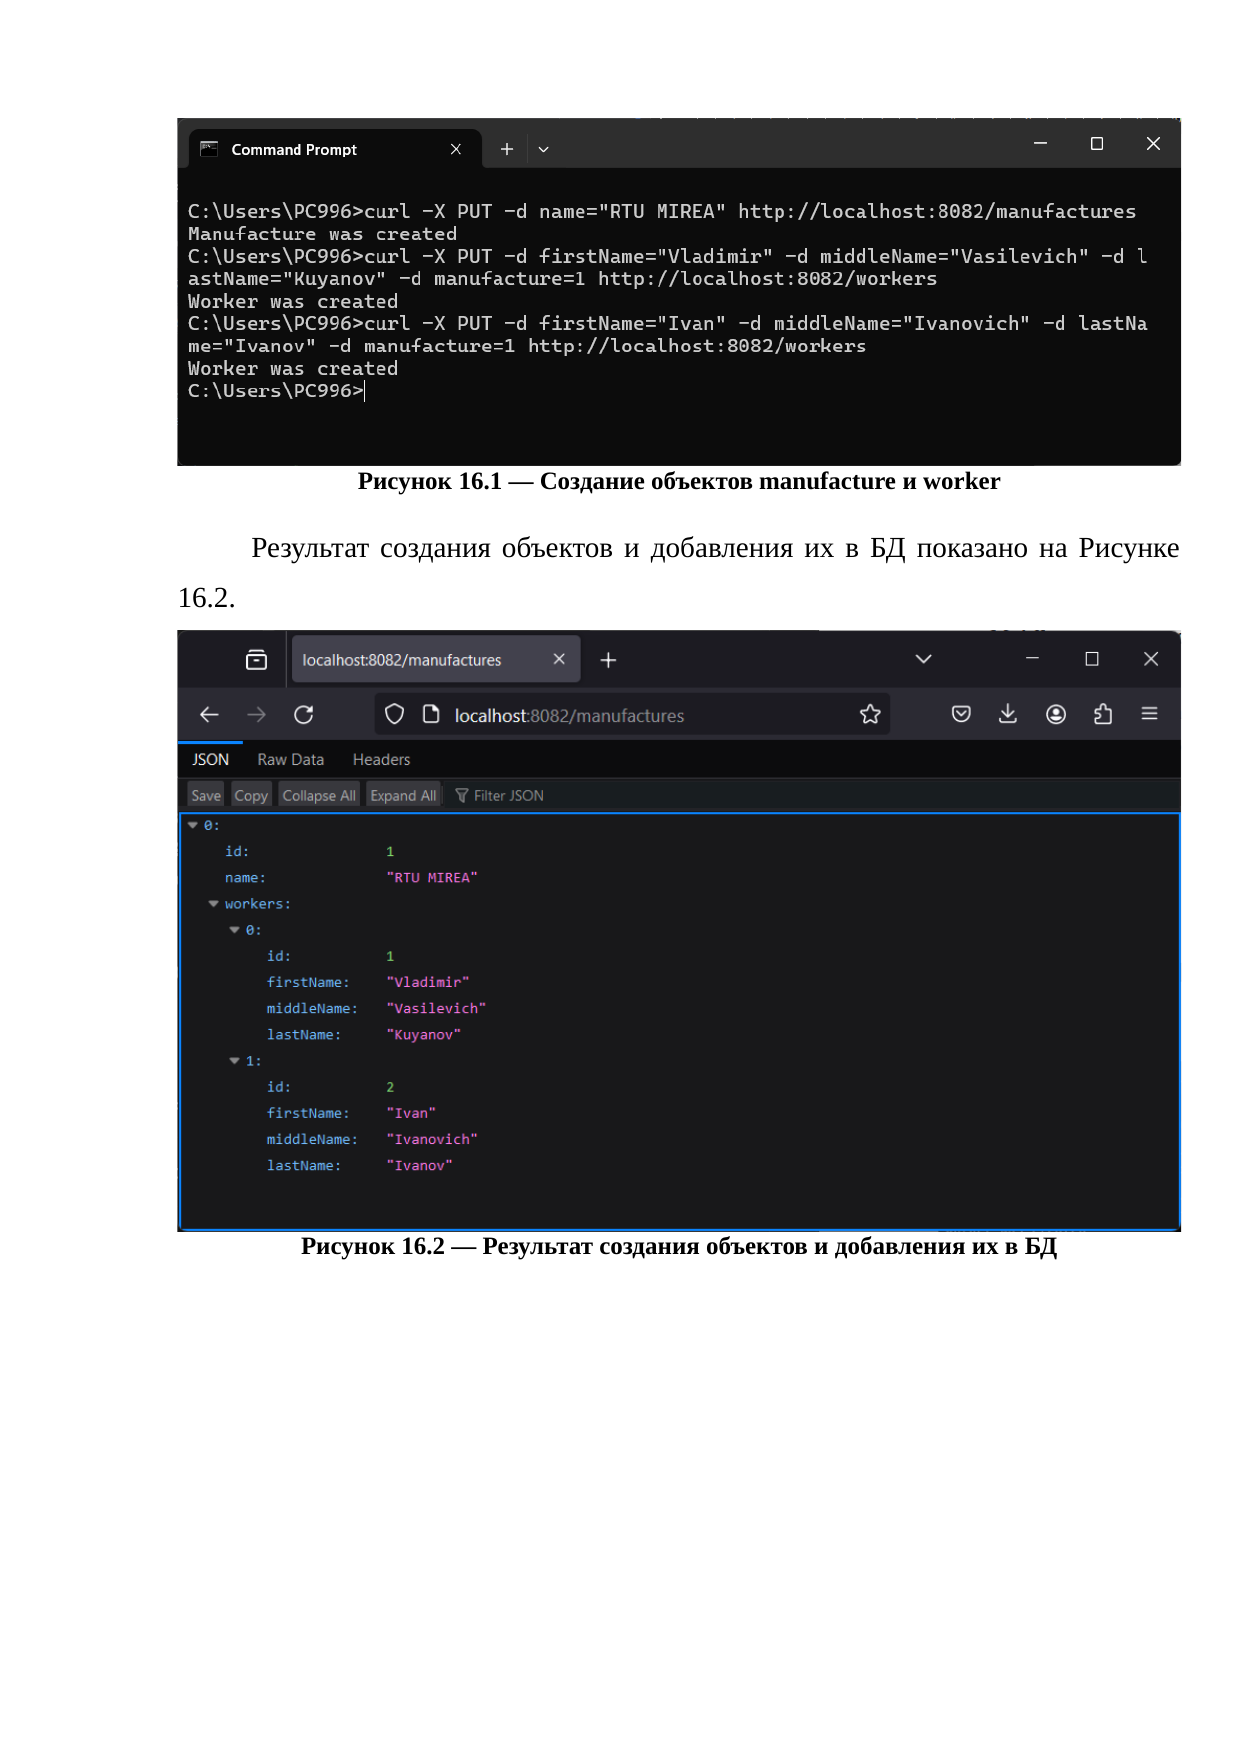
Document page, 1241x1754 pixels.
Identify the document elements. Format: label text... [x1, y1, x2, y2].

picture [177, 118, 1182, 466]
text Рисунок 16.2 — Результат создания объектов и добавления их в БД [177, 1232, 1181, 1260]
picture [177, 630, 1182, 1232]
text Рисунок 16.1 — Создание объектов manufacture и worker [177, 466, 1181, 495]
text Результат создания объектов и добавления их в БД показано на Рисунке 16.2. [177, 530, 1181, 614]
